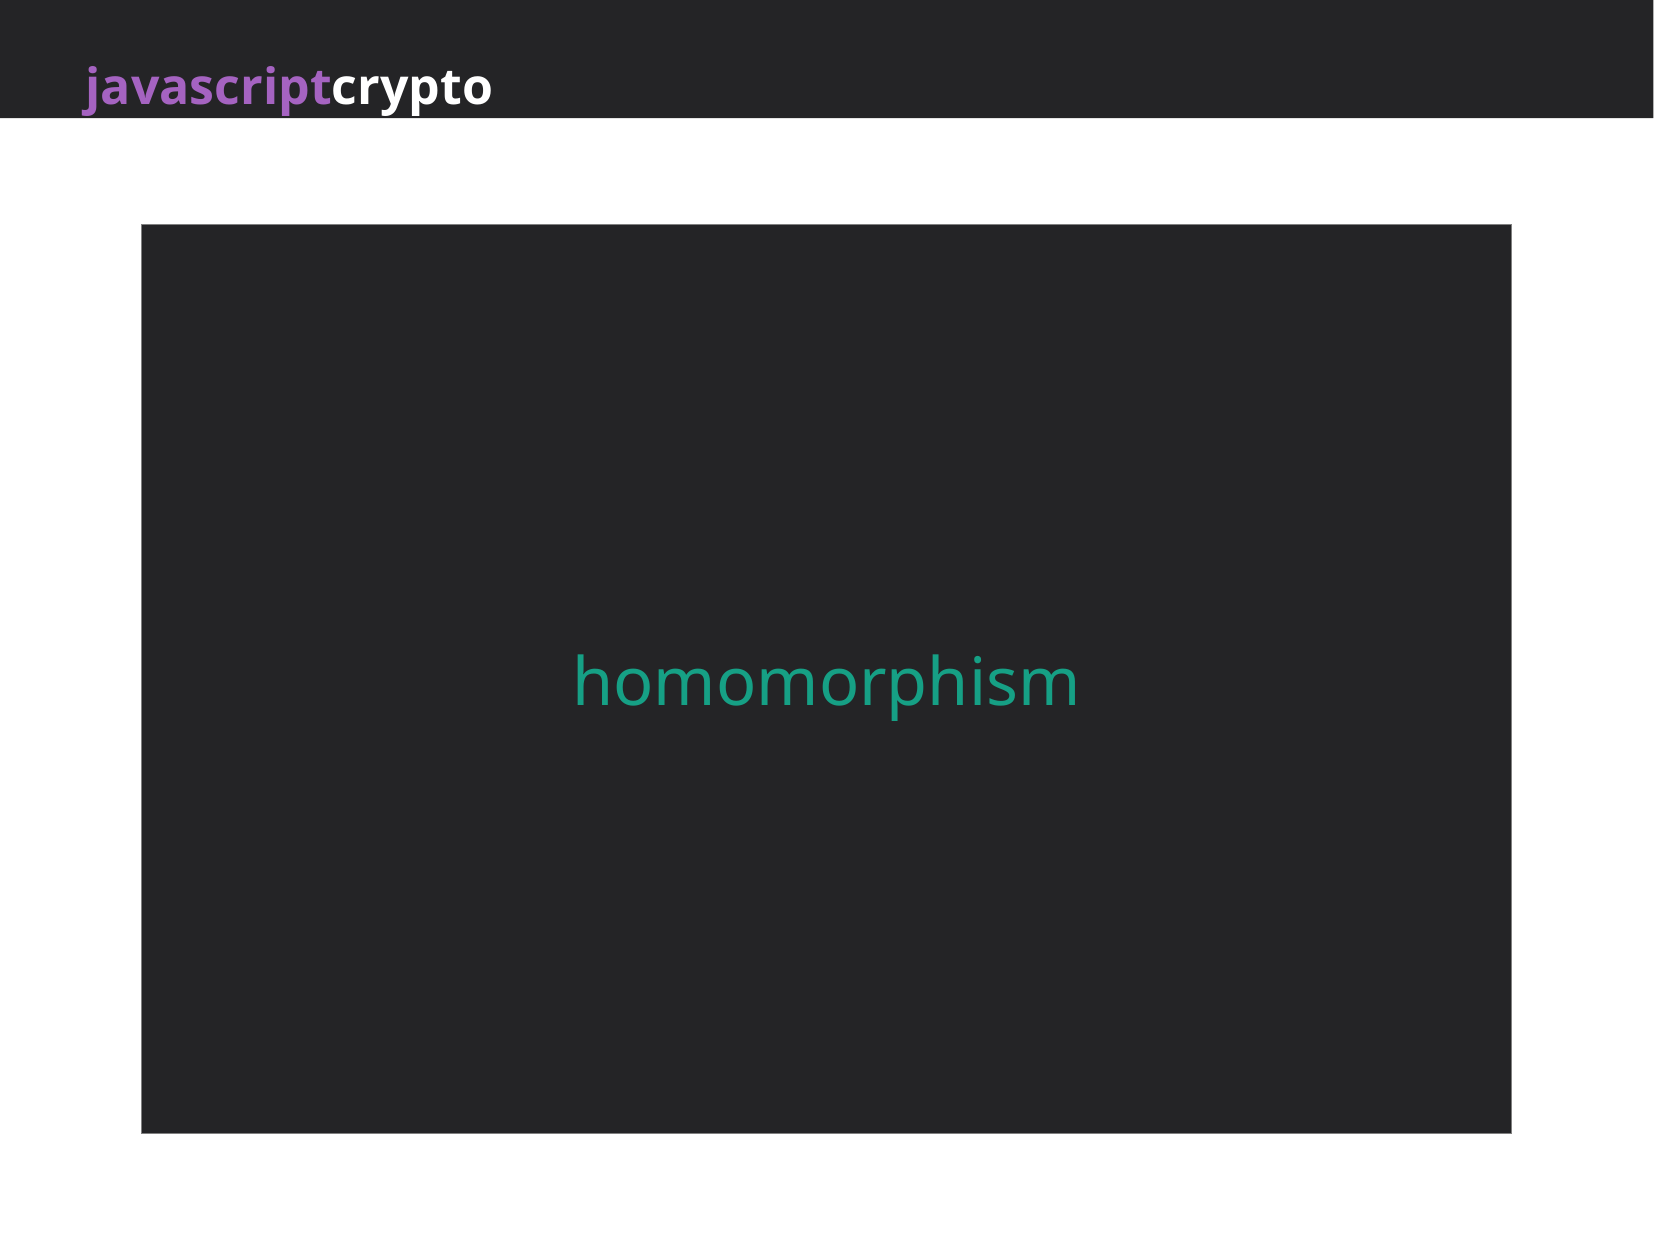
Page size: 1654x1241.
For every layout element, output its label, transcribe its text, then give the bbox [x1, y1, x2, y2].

text_box homomorphism [141, 224, 1512, 1134]
text_box [0, 0, 1654, 119]
text_box javascriptcrypto [70, 43, 544, 119]
